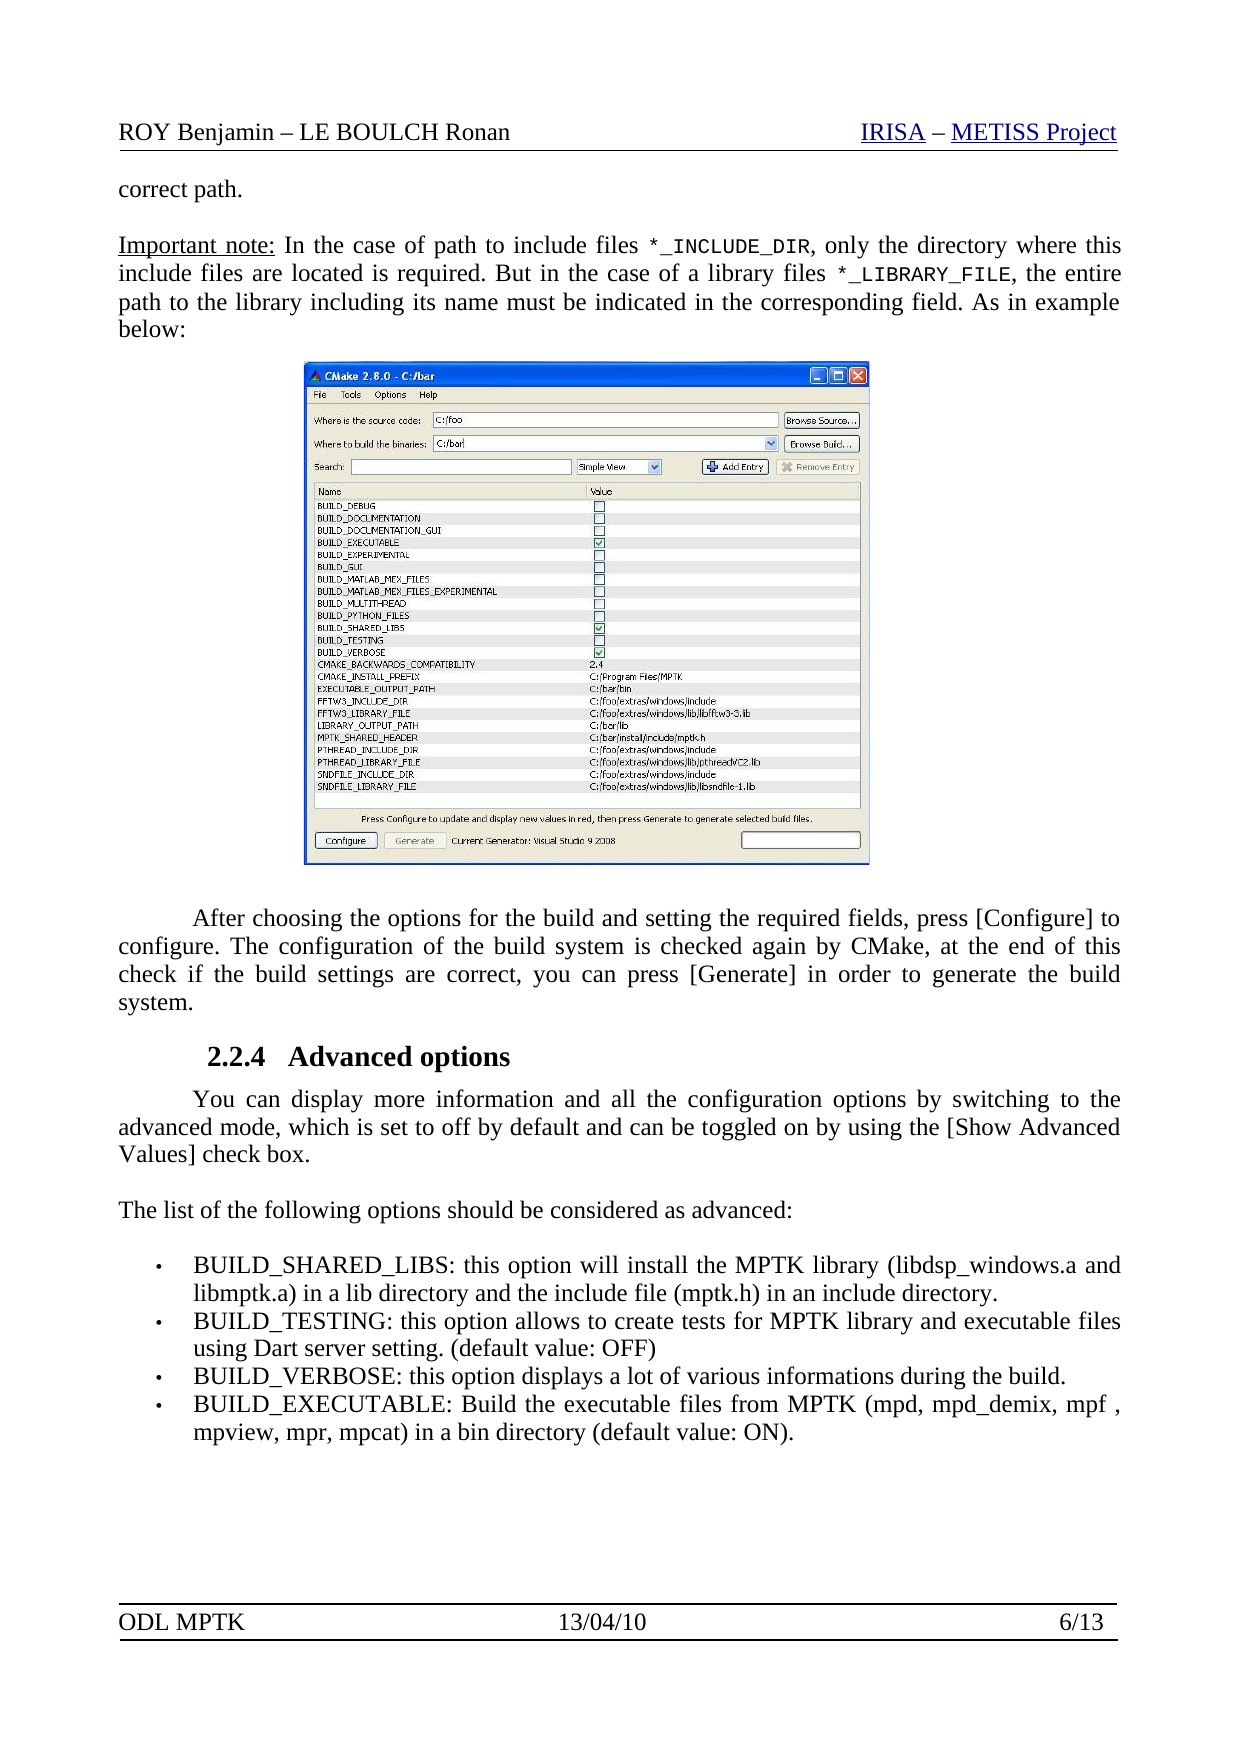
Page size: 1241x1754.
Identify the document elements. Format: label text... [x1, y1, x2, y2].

picture [303, 361, 870, 865]
text You can display more information and all the configuration options by switching to the advanced mode, which is set to off by default and can be toggled on by using the [Show Advanced Values] check box. [118, 1085, 1122, 1168]
list BUILD_TESTING: this option allows to create tests for MPTK library and executable files using Dart server setting. (default value: OFF) [156, 1307, 1122, 1362]
subtitle Advanced options [118, 1040, 1122, 1073]
text The list of the following options should be considered as advanced: [118, 1196, 1122, 1224]
text After choosing the options for the build and setting the required fields, press [Configure] to configure. The configuration of the build system is checked again by CMake, at the end of this check if the build settings are correct, you can press [Generate] in order to generate the build system. [118, 904, 1122, 1015]
text correct path. [118, 175, 1122, 203]
list BUILD_VERBOSE: this option displays a lot of various informations during the build. [156, 1362, 1122, 1390]
list BUILD_SHARED_LIBS: this option will install the MPTK library (libdsp_windows.a and libmptk.a) in a lib directory and the include file (mptk.h) in an include directory. [156, 1251, 1122, 1307]
text Important note: In the case of path to include files *_INCLUDE_DIR, only the directory where this include files are located is required. But in the case of a library files *_LIBRARY_FILE, the entire path to the library including its name must be indicated in the corresponding field. As in example below: [118, 231, 1122, 343]
list BUILD_EXECUTABLE: Build the executable files from MPTK (mpd, mpd_demix, mpf , mpview, mpr, mpcat) in a bin directory (default value: ON). [156, 1390, 1122, 1445]
